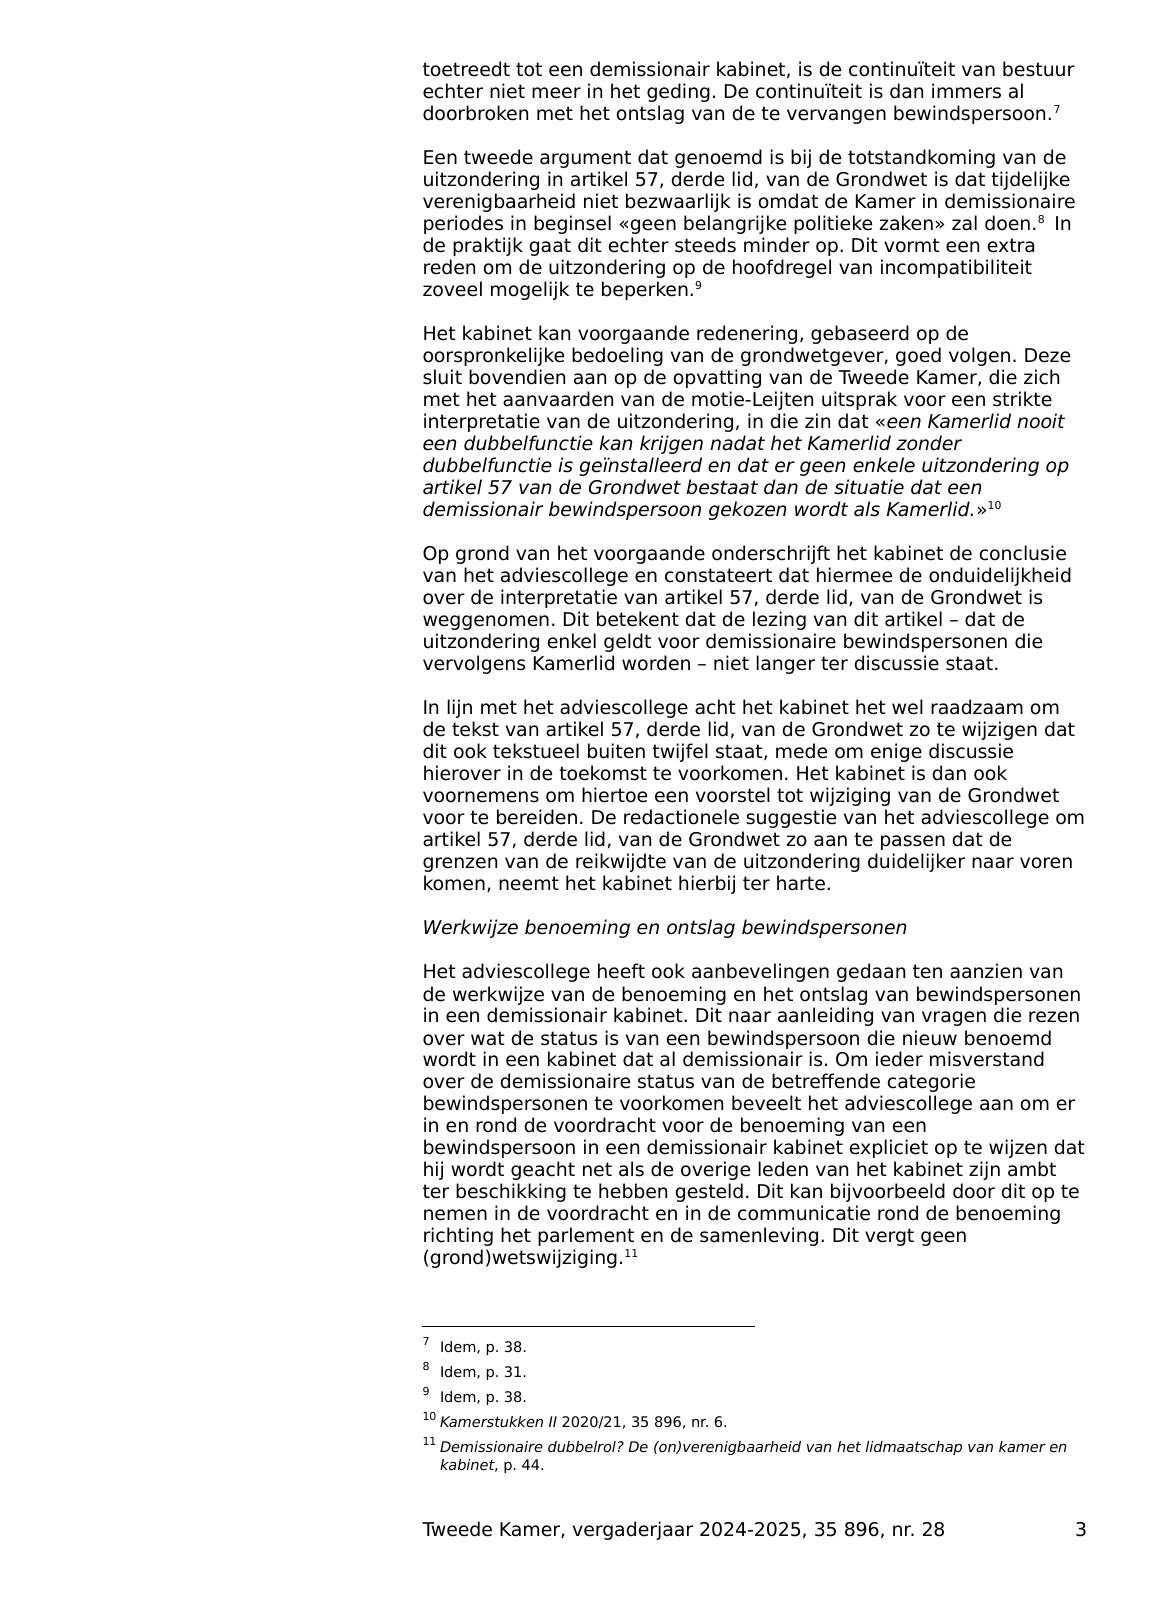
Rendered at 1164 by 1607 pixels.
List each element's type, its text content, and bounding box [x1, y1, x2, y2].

text Kamerstukken II 2020/21, 35 896, nr. 6. [422, 1410, 1087, 1432]
text Op grond van het voorgaande onderschrijft het kabinet de conclusie van het adviescollege en constateert dat hiermee de onduidelijkheid over de interpretatie van artikel 57, derde lid, van de Grondwet is weggenomen. Dit betekent dat de lezing van dit artikel – dat de uitzondering enkel geldt voor demissionaire bewindspersonen die vervolgens Kamerlid worden – niet langer ter discussie staat. [422, 543, 1087, 675]
text Demissionaire dubbelrol? De (on)verenigbaarheid van het lidmaatschap van kamer en kabinet, p. 44. [422, 1435, 1087, 1474]
text Idem, p. 31. [422, 1360, 1087, 1382]
text Het kabinet kan voorgaande redenering, gebaseerd op de oorspronkelijke bedoeling van de grondwetgever, goed volgen. Deze sluit bovendien aan op de opvatting van de Tweede Kamer, die zich met het aanvaarden van de motie-Leijten uitsprak voor een strikte interpretatie van de uitzondering, in die zin dat «een Kamerlid nooit een dubbelfunctie kan krijgen nadat het Kamerlid zonder dubbelfunctie is geïnstalleerd en dat er geen enkele uitzondering op artikel 57 van de Grondwet bestaat dan de situatie dat een demissionair bewindspersoon gekozen wordt als Kamerlid.» [422, 323, 1087, 521]
text Het adviescollege heeft ook aanbevelingen gedaan ten aanzien van de werkwijze van de benoeming en het ontslag van bewindspersonen in een demissionair kabinet. Dit naar aanleiding van vragen die rezen over wat de status is van een bewindspersoon die nieuw benoemd wordt in een kabinet dat al demissionair is. Om ieder misverstand over de demissionaire status van de betreffende categorie bewindspersonen te voorkomen beveelt het adviescollege aan om er in en rond de voordracht voor de benoeming van een bewindspersoon in een demissionair kabinet expliciet op te wijzen dat hij wordt geacht net als de overige leden van het kabinet zijn ambt ter beschikking te hebben gesteld. Dit kan bijvoorbeeld door dit op te nemen in de voordracht en in de communicatie rond de benoeming richting het parlement en de samenleving. Dit vergt geen (grond)wetswijziging. [422, 961, 1087, 1269]
text toetreedt tot een demissionair kabinet, is de continuïteit van bestuur echter niet meer in het geding. De continuïteit is dan immers al doorbroken met het ontslag van de te vervangen bewindspersoon. [422, 59, 1087, 125]
text Idem, p. 38. [422, 1385, 1087, 1407]
text In lijn met het adviescollege acht het kabinet het wel raadzaam om de tekst van artikel 57, derde lid, van de Grondwet zo te wijzigen dat dit ook tekstueel buiten twijfel staat, mede om enige discussie hierover in de toekomst te voorkomen. Het kabinet is dan ook voornemens om hiertoe een voorstel tot wijziging van de Grondwet voor te bereiden. De redactionele suggestie van het adviescollege om artikel 57, derde lid, van de Grondwet zo aan te passen dat de grenzen van de reikwijdte van de uitzondering duidelijker naar voren komen, neemt het kabinet hierbij ter harte. [422, 697, 1087, 895]
text Idem, p. 38. [422, 1335, 1087, 1357]
subtitle Werkwijze benoeming en ontslag bewindspersonen [422, 917, 1087, 939]
text Een tweede argument dat genoemd is bij de totstandkoming van de uitzondering in artikel 57, derde lid, van de Grondwet is dat tijdelijke verenigbaarheid niet bezwaarlijk is omdat de Kamer in demissionaire periodes in beginsel «geen belangrijke politieke zaken» zal doen. In de praktijk gaat dit echter steeds minder op. Dit vormt een extra reden om de uitzondering op de hoofdregel van incompatibiliteit zoveel mogelijk te beperken. [422, 147, 1087, 301]
